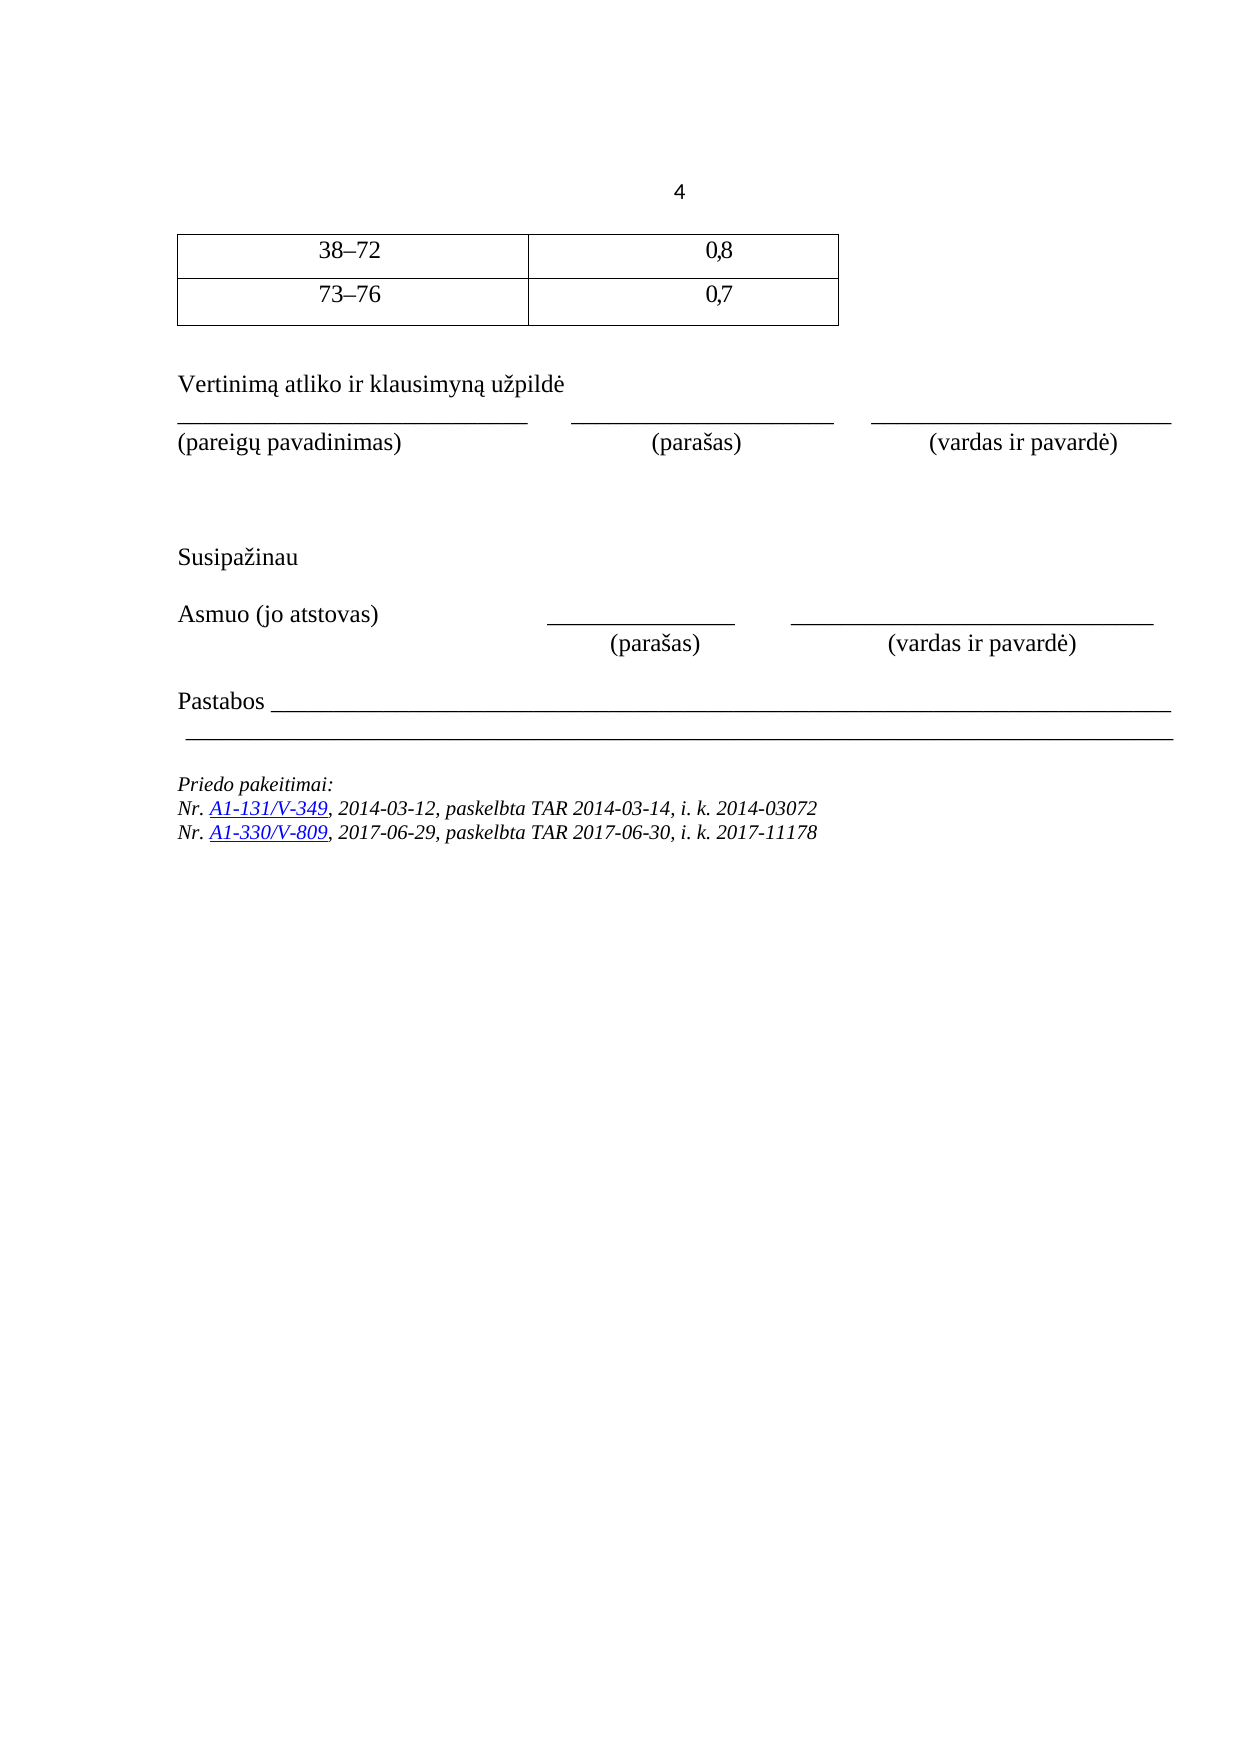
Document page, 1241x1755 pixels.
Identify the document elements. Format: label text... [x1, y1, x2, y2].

text Susipažinau [177, 542, 1181, 571]
text Priedo pakeitimai: [177, 772, 1181, 796]
text ____________________________ _____________________ ________________________ [177, 398, 1181, 427]
text Nr. A1-131/V-349, 2014-03-12, paskelbta TAR 2014-03-14, i. k. 2014-03072 [177, 796, 1181, 820]
table_cell 38–72 [178, 235, 528, 278]
text (pareigų pavadinimas) (parašas) (vardas ir pavardė) [177, 427, 1181, 456]
text (parašas) (vardas ir pavardė) [177, 628, 1181, 657]
text Asmuo (jo atstovas) _______________ _____________________________ [177, 599, 1181, 628]
text Nr. A1-330/V-809, 2017-06-29, paskelbta TAR 2017-06-30, i. k. 2017-11178 [177, 820, 1181, 844]
table_cell 73–76 [178, 279, 528, 325]
table_cell 0,7 [529, 279, 838, 325]
text Pastabos ________________________________________________________________________ [177, 686, 1181, 714]
text _______________________________________________________________________________ [177, 714, 1181, 743]
text Vertinimą atliko ir klausimyną užpildė [177, 369, 1181, 398]
table_cell 0,8 [529, 235, 838, 278]
